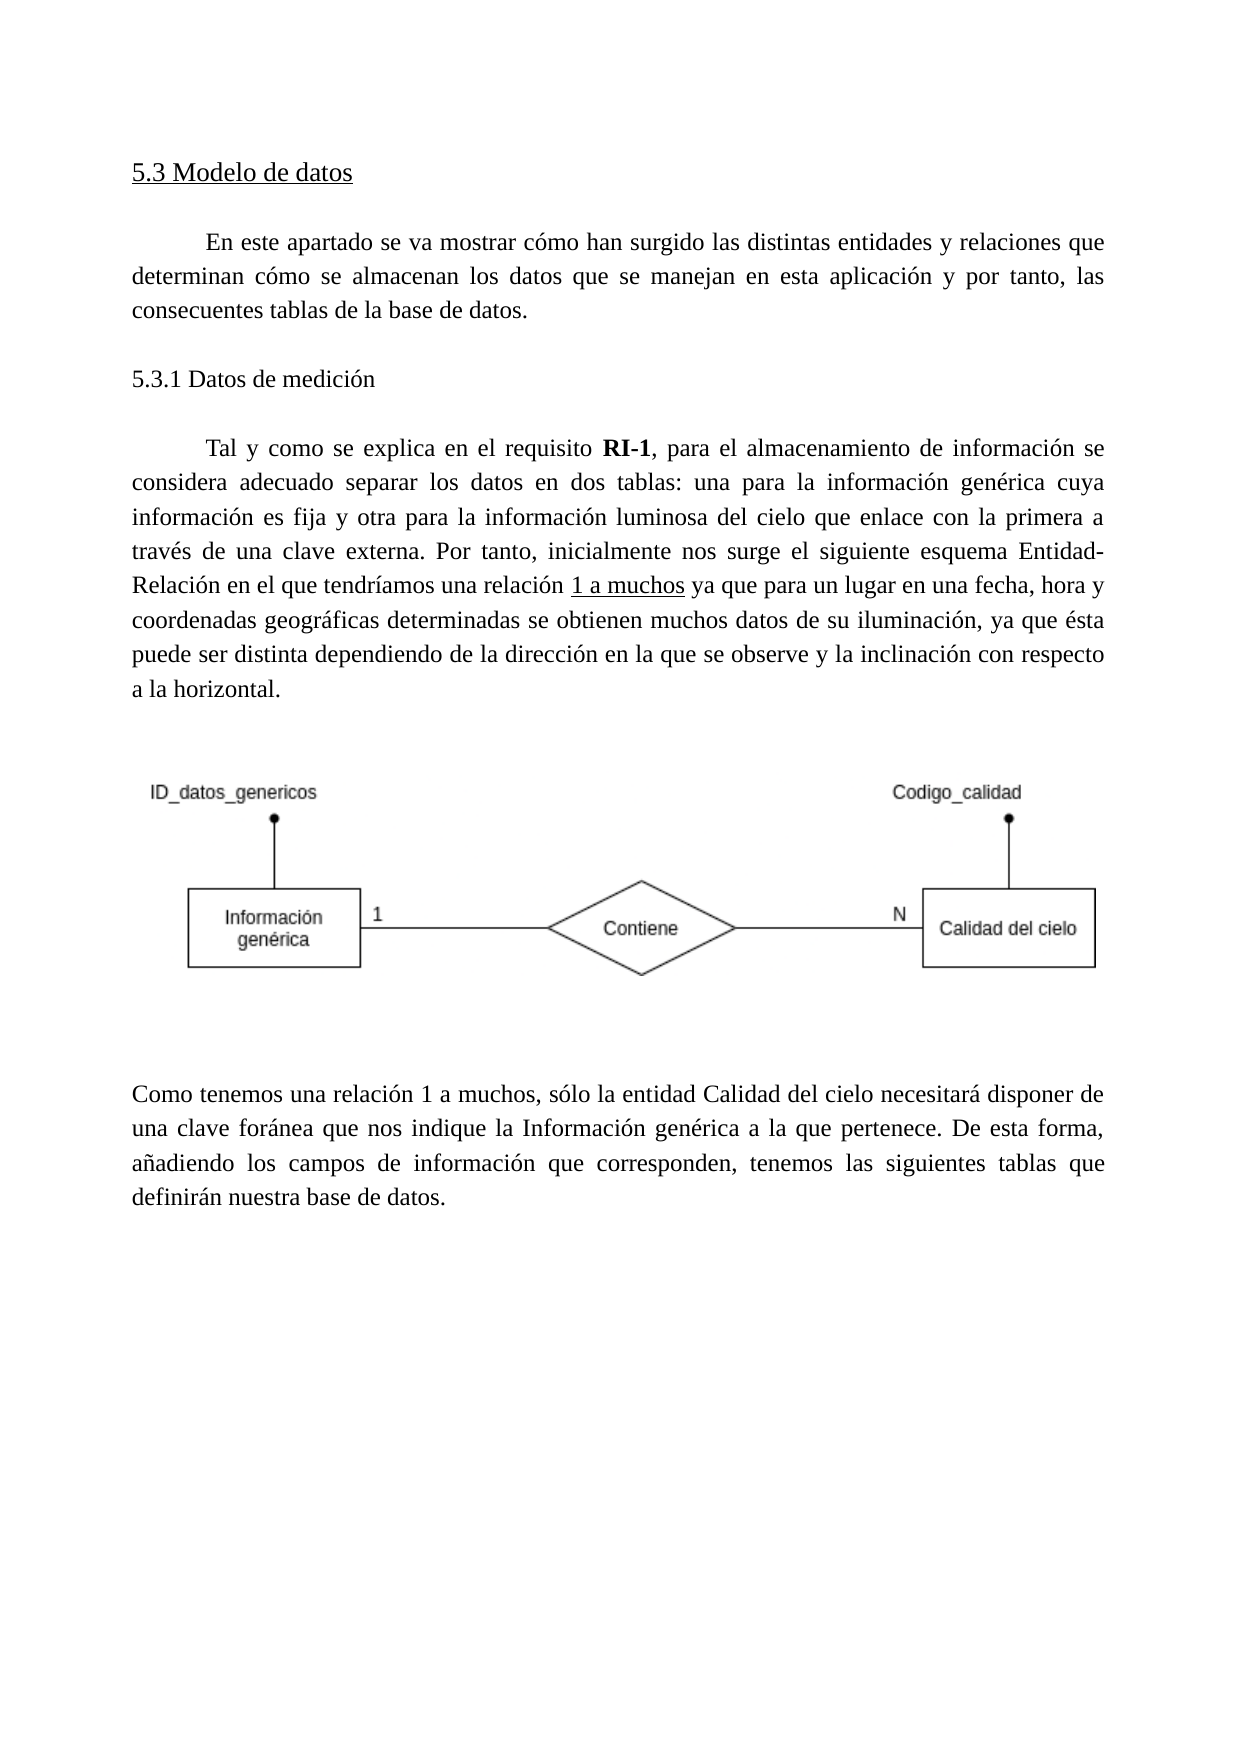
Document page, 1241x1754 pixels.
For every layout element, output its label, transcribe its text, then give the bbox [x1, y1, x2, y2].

text 5.3 Modelo de datos [132, 152, 1106, 187]
text 5.3.1 Datos de medición [132, 359, 1106, 393]
text Tal y como se explica en el requisito RI-1, para el almacenamiento de información se considera adecuado separar los datos en dos tablas: una para la información genérica cuya información es fija y otra para la información luminosa del cielo que enlace con la primera a través de una clave externa. Por tanto, inicialmente nos surge el siguiente esquema Entidad-Relación en el que tendríamos una relación 1 a muchos ya que para un lugar en una fecha, hora y coordenadas geográficas determinadas se obtienen muchos datos de su iluminación, ya que ésta puede ser distinta dependiendo de la dirección en la que se observe y la inclinación con respecto a la horizontal. [132, 427, 1106, 702]
text Como tenemos una relación 1 a muchos, sólo la entidad Calidad del cielo necesitará disponer de una clave foránea que nos indique la Información genérica a la que pertenece. De esta forma, añadiendo los campos de información que corresponden, tenemos las siguientes tablas que definirán nuestra base de datos. [132, 1073, 1106, 1211]
picture [141, 771, 1096, 976]
text En este apartado se va mostrar cómo han surgido las distintas entidades y relaciones que determinan cómo se almacenan los datos que se manejan en esta aplicación y por tanto, las consecuentes tablas de la base de datos. [132, 221, 1106, 324]
